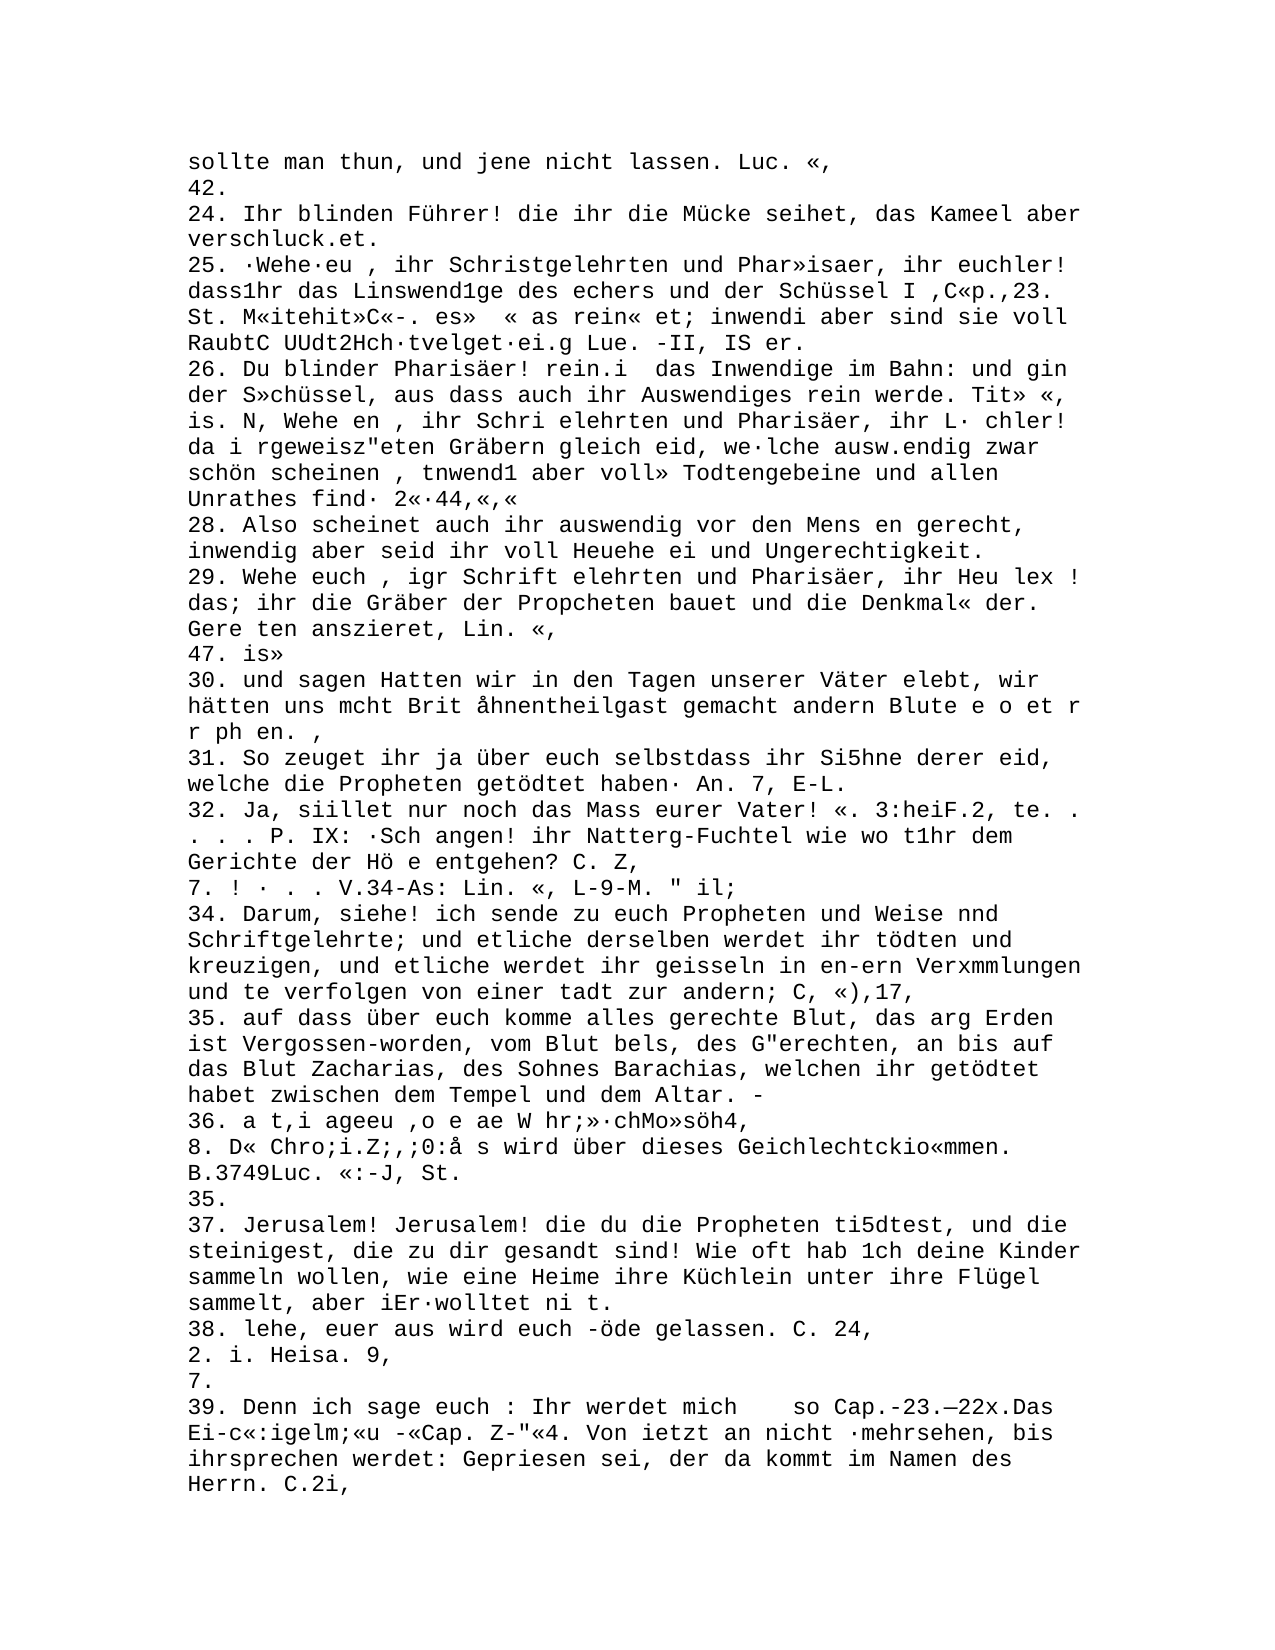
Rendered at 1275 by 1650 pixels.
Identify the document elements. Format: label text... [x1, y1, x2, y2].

text 39. Denn ich sage euch : Ihr werdet mich so Cap.-23.—22x.Das Ei-c«:igelm;«u -«Cap. Z-"«4. Von ietzt an nicht ·mehrsehen, bis ihrsprechen werdet: Gepriesen sei, der da kommt im Namen des Herrn. C.2i, [187, 1395, 1087, 1499]
text 26. Du blinder Pharisäer! rein.i das Inwendige im Bahn: und gin der S»chüssel, aus dass auch ihr Auswendiges rein werde. Tit» «, is. N, Wehe en , ihr Schri elehrten und Pharisäer, ihr L· chler! da i rgeweisz"eten Gräbern gleich eid, we·lche ausw.endig zwar schön scheinen , tnwend1 aber voll» Todtengebeine und allen Unrathes find· 2«·44,«,« [187, 357, 1087, 513]
text 7. [187, 1369, 1087, 1395]
text 35. auf dass über euch komme alles gerechte Blut, das arg Erden ist Vergossen-worden, vom Blut bels, des G"erechten, an bis auf das Blut Zacharias, des Sohnes Barachias, welchen ihr getödtet habet zwischen dem Tempel und dem Altar. - [187, 1006, 1087, 1110]
text 7. ! · . . V.34-As: Lin. «, L-9-M. " il; [187, 876, 1087, 902]
text 25. ·Wehe·eu , ihr Schristgelehrten und Phar»isaer, ihr euchler! dass1hr das Linswend1ge des echers und der Schüssel I ,C«p.,23. St. M«itehit»C«-. es» « as rein« et; inwendi aber sind sie voll RaubtC UUdt2Hch·tvelget·ei.g Lue. -II, IS er. [187, 254, 1087, 357]
text 31. So zeuget ihr ja über euch selbstdass ihr Si5hne derer eid, welche die Propheten getödtet haben· An. 7, E-L. [187, 747, 1087, 798]
text 30. und sagen Hatten wir in den Tagen unserer Väter elebt, wir hätten uns mcht Brit åhnentheilgast gemacht andern Blute e o et r r ph en. , [187, 669, 1087, 747]
text 37. Jerusalem! Jerusalem! die du die Propheten ti5dtest, und die steinigest, die zu dir gesandt sind! Wie oft hab 1ch deine Kinder sammeln wollen, wie eine Heime ihre Küchlein unter ihre Flügel sammelt, aber iEr·wolltet ni t. [187, 1213, 1087, 1317]
text 42. [187, 176, 1087, 202]
text 29. Wehe euch , igr Schrift elehrten und Pharisäer, ihr Heu lex ! das; ihr die Gräber der Propcheten bauet und die Denkmal« der. Gere ten anszieret, Lin. «, [187, 565, 1087, 643]
text 36. a t,i ageeu ,o e ae W hr;»·chMo»söh4, [187, 1110, 1087, 1136]
text sollte man thun, und jene nicht lassen. Luc. «, [187, 150, 1087, 176]
text 32. Ja, siillet nur noch das Mass eurer Vater! «. 3:heiF.2, te. . . . . P. IX: ·Sch angen! ihr Natterg-Fuchtel wie wo t1hr dem Gerichte der Hö e entgehen? C. Z, [187, 798, 1087, 876]
text 24. Ihr blinden Führer! die ihr die Mücke seihet, das Kameel aber verschluck.et. [187, 202, 1087, 254]
text 47. is» [187, 643, 1087, 669]
text 35. [187, 1187, 1087, 1213]
text 28. Also scheinet auch ihr auswendig vor den Mens en gerecht, inwendig aber seid ihr voll Heuehe ei und Ungerechtigkeit. [187, 513, 1087, 565]
text 34. Darum, siehe! ich sende zu euch Propheten und Weise nnd Schriftgelehrte; und etliche derselben werdet ihr tödten und kreuzigen, und etliche werdet ihr geisseln in en-ern Verxmmlungen und te verfolgen von einer tadt zur andern; C, «),17, [187, 902, 1087, 1006]
text 2. i. Heisa. 9, [187, 1343, 1087, 1369]
text 8. D« Chro;i.Z;,;0:å s wird über dieses Geichlechtckio«mmen. B.3749Luc. «:-J, St. [187, 1136, 1087, 1187]
text 38. lehe, euer aus wird euch -öde gelassen. C. 24, [187, 1317, 1087, 1343]
